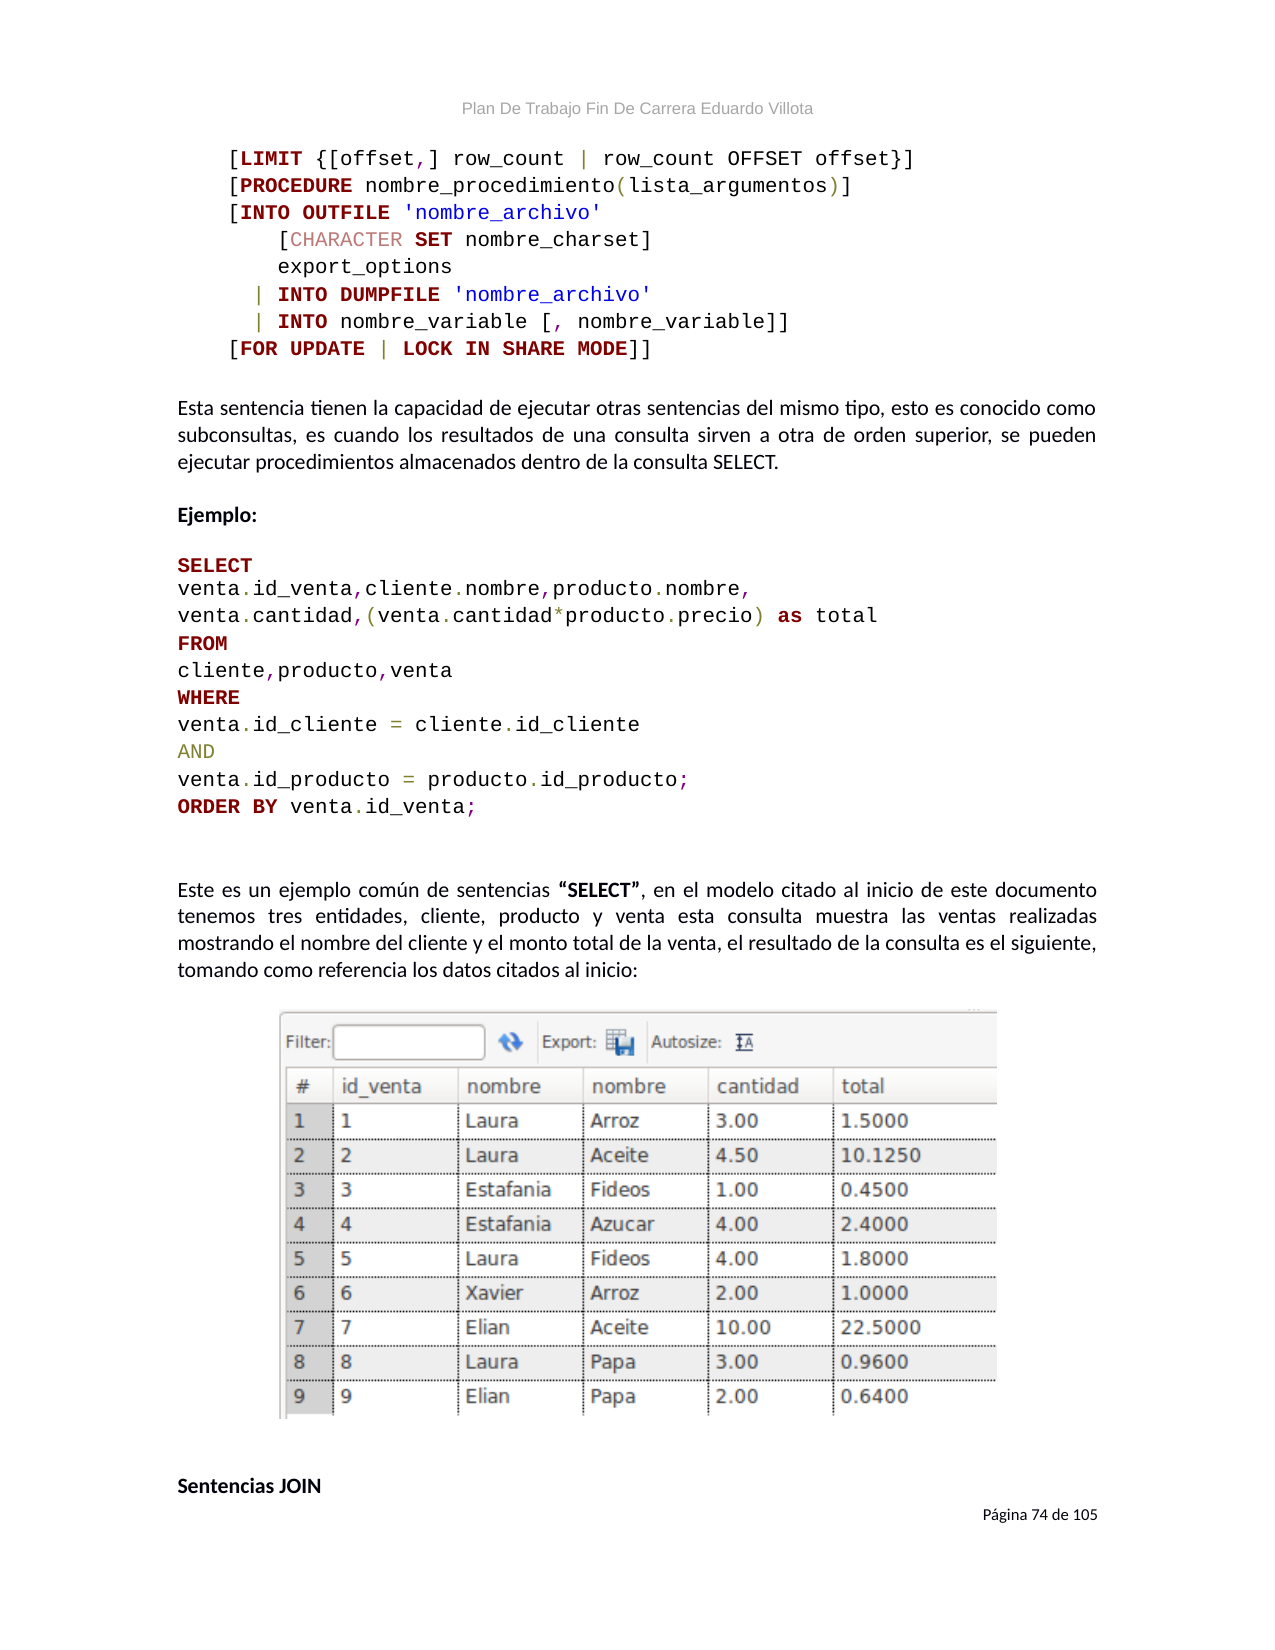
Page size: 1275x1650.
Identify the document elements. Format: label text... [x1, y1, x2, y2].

text FROM [177, 633, 1098, 656]
text venta.id_venta,cliente.nombre,producto.nombre, [177, 578, 1098, 602]
text [PROCEDURE nombre_procedimiento(lista_argumentos)] [177, 175, 1098, 198]
text | INTO nombre_variable [, nombre_variable]] [177, 311, 1098, 334]
picture [278, 1009, 997, 1419]
text [FOR UPDATE | LOCK IN SHARE MODE]] [177, 338, 1098, 362]
text venta.id_cliente = cliente.id_cliente [177, 714, 1098, 738]
text ORDER BY venta.id_venta; [177, 796, 1098, 819]
text Ejemplo: [177, 501, 1098, 528]
text cliente,producto,venta [177, 660, 1098, 683]
text [LIMIT {[offset,] row_count | row_count OFFSET offset}] [177, 148, 1098, 171]
text WHERE [177, 687, 1098, 711]
text | INTO DUMPFILE 'nombre_archivo' [177, 283, 1098, 307]
text SELECT [177, 554, 1098, 578]
text Este es un ejemplo común de sentencias “SELECT”, en el modelo citado al inicio de este documento tenemos tres entidades, cliente, producto y venta esta consulta muestra las ventas realizadas mostrando el nombre del cliente y el monto total de la venta, el resultado de la consulta es el siguiente, tomando como referencia los datos citados al inicio: [177, 876, 1098, 983]
text venta.id_producto = producto.id_producto; [177, 768, 1098, 792]
text Esta sentencia tienen la capacidad de ejecutar otras sentencias del mismo tipo, esto es conocido como subconsultas, es cuando los resultados de una consulta sirven a otra de orden superior, se pueden ejecutar procedimientos almacenados dentro de la consulta SELECT. [177, 394, 1098, 474]
text venta.cantidad,(venta.cantidad*producto.precio) as total [177, 605, 1098, 629]
text [CHARACTER SET nombre_charset] [177, 229, 1098, 253]
text export_options [177, 256, 1098, 280]
text [INTO OUTFILE 'nombre_archivo' [177, 202, 1098, 226]
text Sentencias JOIN [177, 1472, 1098, 1499]
text AND [177, 741, 1098, 765]
